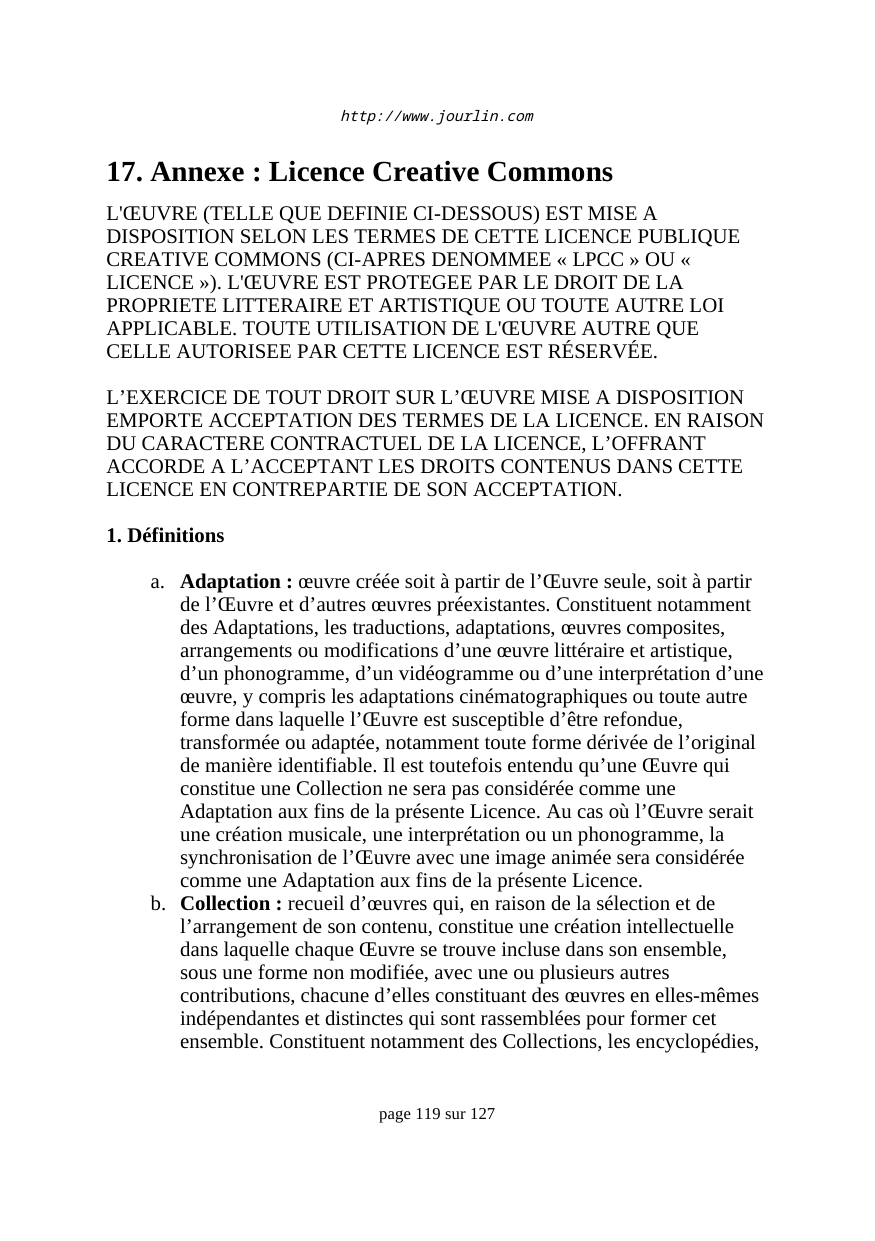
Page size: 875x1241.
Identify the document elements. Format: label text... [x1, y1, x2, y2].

list Collection : recueil d’œuvres qui, en raison de la sélection et de l’arrangement de son contenu, constitue une création intellectuelle dans laquelle chaque Œuvre se trouve incluse dans son ensemble, sous une forme non modifiée, avec une ou plusieurs autres contributions, chacune d’elles constituant des œuvres en elles-mêmes indépendantes et distinctes qui sont rassemblées pour former cet ensemble. Constituent notamment des Collections, les encyclopédies, [150, 892, 768, 1053]
text L’EXERCICE DE TOUT DROIT SUR L’ŒUVRE MISE A DISPOSITION EMPORTE ACCEPTATION DES TERMES DE LA LICENCE. EN RAISON DU CARACTERE CONTRACTUEL DE LA LICENCE, L’OFFRANT ACCORDE A L’ACCEPTANT LES DROITS CONTENUS DANS CETTE LICENCE EN CONTREPARTIE DE SON ACCEPTATION. [106, 375, 768, 501]
list Adaptation : œuvre créée soit à partir de l’Œuvre seule, soit à partir de l’Œuvre et d’autres œuvres préexistantes. Constituent notamment des Adaptations, les traductions, adaptations, œuvres composites, arrangements ou modifications d’une œuvre littéraire et artistique, d’un phonogramme, d’un vidéogramme ou d’une interprétation d’une œuvre, y compris les adaptations cinématographiques ou toute autre forme dans laquelle l’Œuvre est susceptible d’être refondue, transformée ou adaptée, notamment toute forme dérivée de l’original de manière identifiable. Il est toutefois entendu qu’une Œuvre qui constitue une Collection ne sera pas considérée comme une Adaptation aux fins de la présente Licence. Au cas où l’Œuvre serait une création musicale, une interprétation ou un phonogramme, la synchronisation de l’Œuvre avec une image animée sera considérée comme une Adaptation aux fins de la présente Licence. [150, 559, 768, 892]
text L'ŒUVRE (TELLE QUE DEFINIE CI-DESSOUS) EST MISE A DISPOSITION SELON LES TERMES DE CETTE LICENCE PUBLIQUE CREATIVE COMMONS (CI-APRES DENOMMEE « LPCC » OU « LICENCE »). L'ŒUVRE EST PROTEGEE PAR LE DROIT DE LA PROPRIETE LITTERAIRE ET ARTISTIQUE OU TOUTE AUTRE LOI APPLICABLE. TOUTE UTILISATION DE L'ŒUVRE AUTRE QUE CELLE AUTORISEE PAR CETTE LICENCE EST RÉSERVÉE. [106, 200, 768, 363]
text 1. Définitions [106, 513, 768, 547]
subtitle 17. Annexe : Licence Creative Commons [106, 156, 768, 188]
